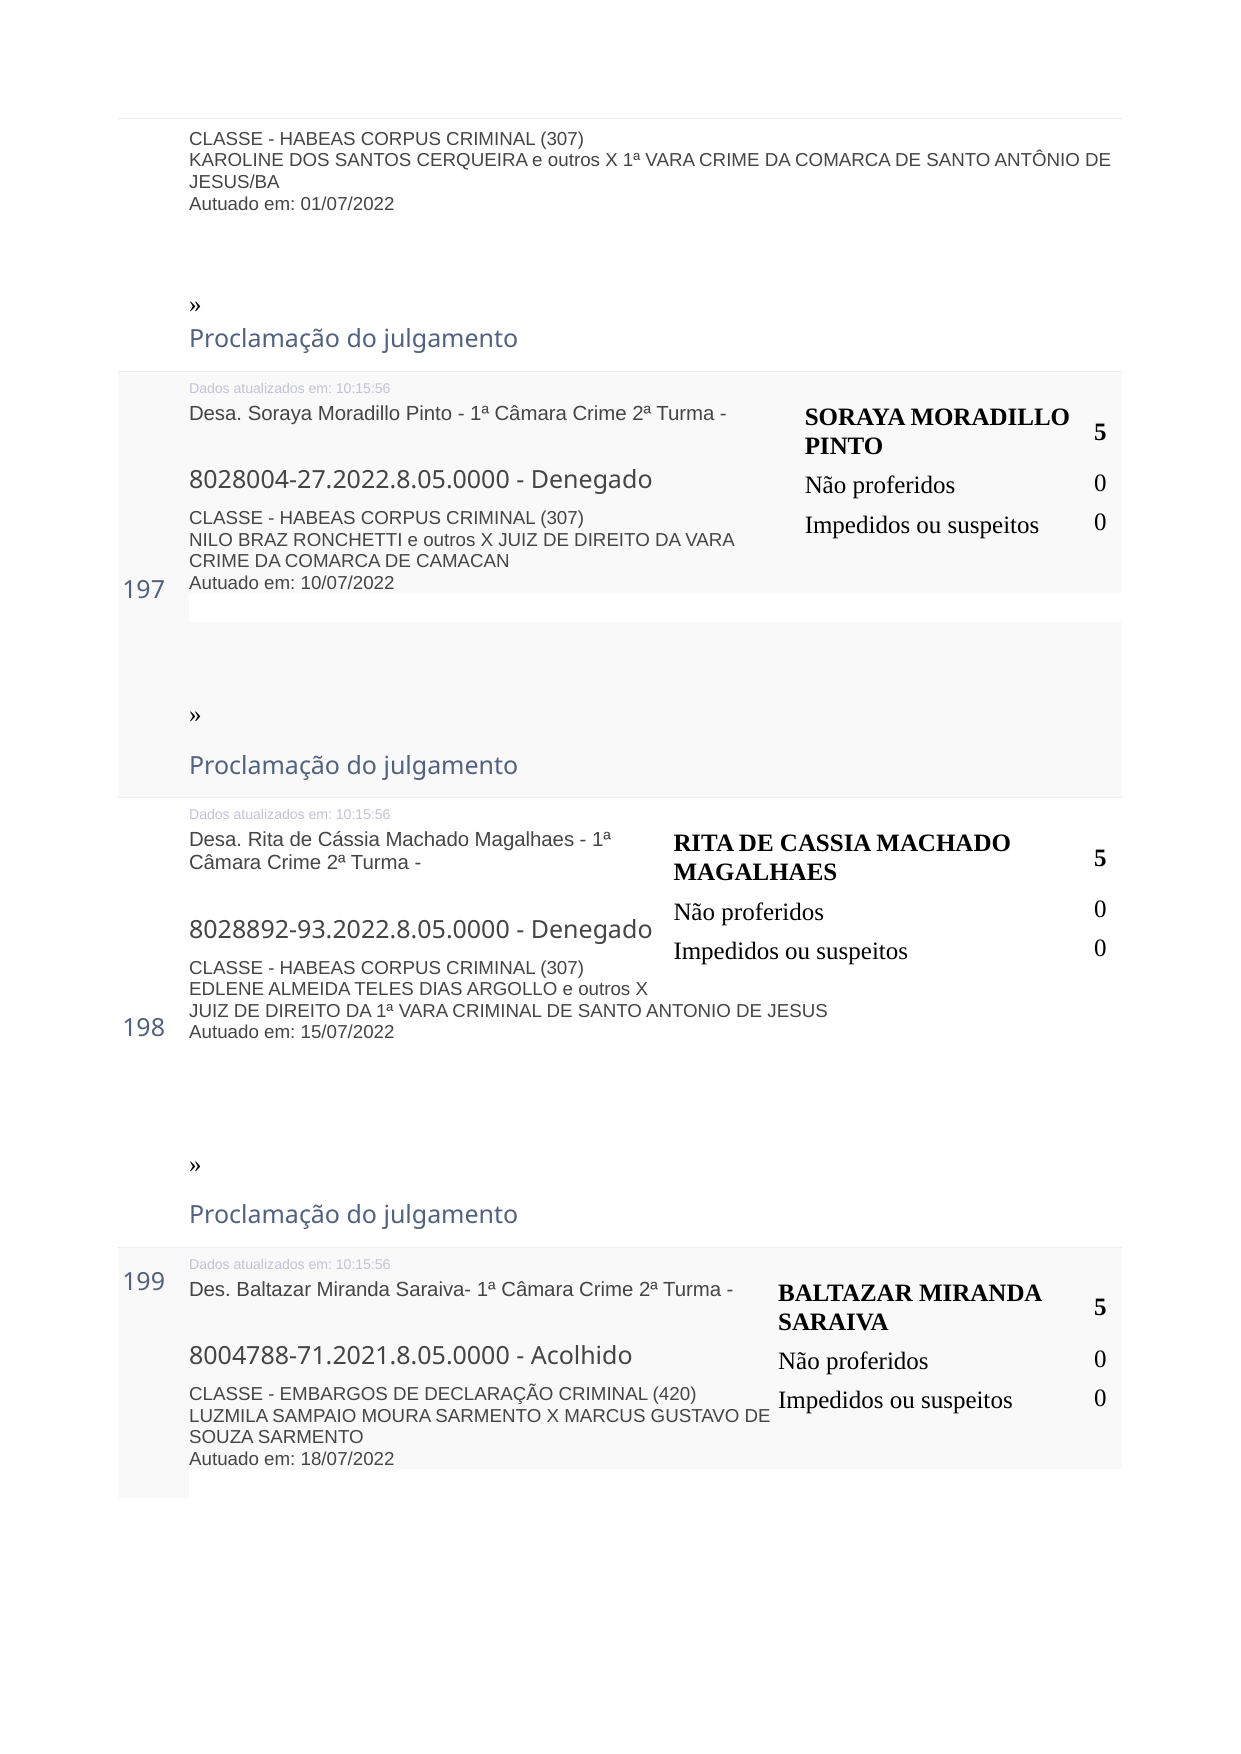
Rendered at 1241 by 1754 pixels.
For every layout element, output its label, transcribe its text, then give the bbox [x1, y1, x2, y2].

table_cell [169, 798, 189, 1247]
table_cell 198 [118, 798, 169, 1247]
table_cell [169, 1248, 189, 1498]
table_cell Não proferidos [802, 463, 1091, 502]
table_header BALTAZAR MIRANDA SARAIVA [775, 1275, 1091, 1338]
table_cell Impedidos ou suspeitos [775, 1378, 1091, 1417]
table_header RITA DE CASSIA MACHADO MAGALHAES [670, 826, 1091, 889]
table_header SORAYA MORADILLO PINTO [802, 399, 1091, 463]
table_header 5 [1091, 1275, 1119, 1338]
table_cell 0 [1091, 928, 1119, 968]
table_header [799, 396, 1122, 555]
table_cell 0 [1091, 889, 1119, 928]
table_cell [775, 1417, 1091, 1428]
table_cell Dados atualizados em: 10:15:56 Desa. Rita de Cássia Machado Magalhaes - 1ª Câmara Crime 2ª Turma - 8028892-93.2022.8.05.0000 - Denegado CLASSE - HABEAS CORPUS CRIMINAL (307) EDLENE ALMEIDA TELES DIAS ARGOLLO e outros X JUIZ DE DIREITO DA 1ª VARA CRIMINAL DE SANTO ANTONIO DE JESUS Autuado em: 15/07/2022 [189, 798, 1122, 1043]
table_cell CLASSE - HABEAS CORPUS CRIMINAL (307) KAROLINE DOS SANTOS CERQUEIRA e outros X 1ª VARA CRIME DA COMARCA DE SANTO ANTÔNIO DE JESUS/BA Autuado em: 01/07/2022 [189, 119, 1122, 214]
table_cell Dados atualizados em: 10:15:56 Desa. Soraya Moradillo Pinto - 1ª Câmara Crime 2ª Turma - 8028004-27.2022.8.05.0000 - Denegado CLASSE - HABEAS CORPUS CRIMINAL (307) NILO BRAZ RONCHETTI e outros X JUIZ DE DIREITO DA VARA CRIME DA COMARCA DE CAMACAN Autuado em: 10/07/2022 [189, 372, 1122, 593]
table_cell 0 [1091, 1378, 1119, 1417]
table_header [668, 823, 1122, 981]
table_cell Dados atualizados em: 10:15:56 Des. Baltazar Miranda Saraiva- 1ª Câmara Crime 2ª Turma - 8004788-71.2021.8.05.0000 - Acolhido CLASSE - EMBARGOS DE DECLARAÇÃO CRIMINAL (420) LUZMILA SAMPAIO MOURA SARMENTO X MARCUS GUSTAVO DE SOUZA SARMENTO Autuado em: 18/07/2022 [189, 1248, 1122, 1469]
table_cell Impedidos ou suspeitos [670, 928, 1091, 968]
table_cell Não proferidos [670, 889, 1091, 928]
table_cell [118, 119, 169, 371]
table_cell 197 [118, 372, 169, 797]
table_cell [1091, 968, 1119, 978]
table_cell Impedidos ou suspeitos [802, 502, 1091, 541]
table_cell [802, 541, 1091, 552]
table_header 5 [1091, 399, 1119, 463]
table_header 5 [1091, 826, 1119, 889]
table_cell 0 [1091, 502, 1119, 541]
table_cell 199 [118, 1248, 169, 1498]
table_cell [1091, 541, 1119, 552]
table_cell [670, 968, 1091, 978]
table_cell 0 [1091, 463, 1119, 502]
table_cell » Proclamação do julgamento [189, 622, 1122, 797]
table_cell » Proclamação do julgamento [189, 243, 1122, 371]
table_cell 0 [1091, 1339, 1119, 1378]
table_cell [169, 119, 189, 371]
table_cell [1091, 1417, 1119, 1428]
table_cell Não proferidos [775, 1339, 1091, 1378]
table_cell » Proclamação do julgamento [189, 1072, 1122, 1247]
table_header [772, 1272, 1122, 1431]
table_cell [169, 372, 189, 797]
